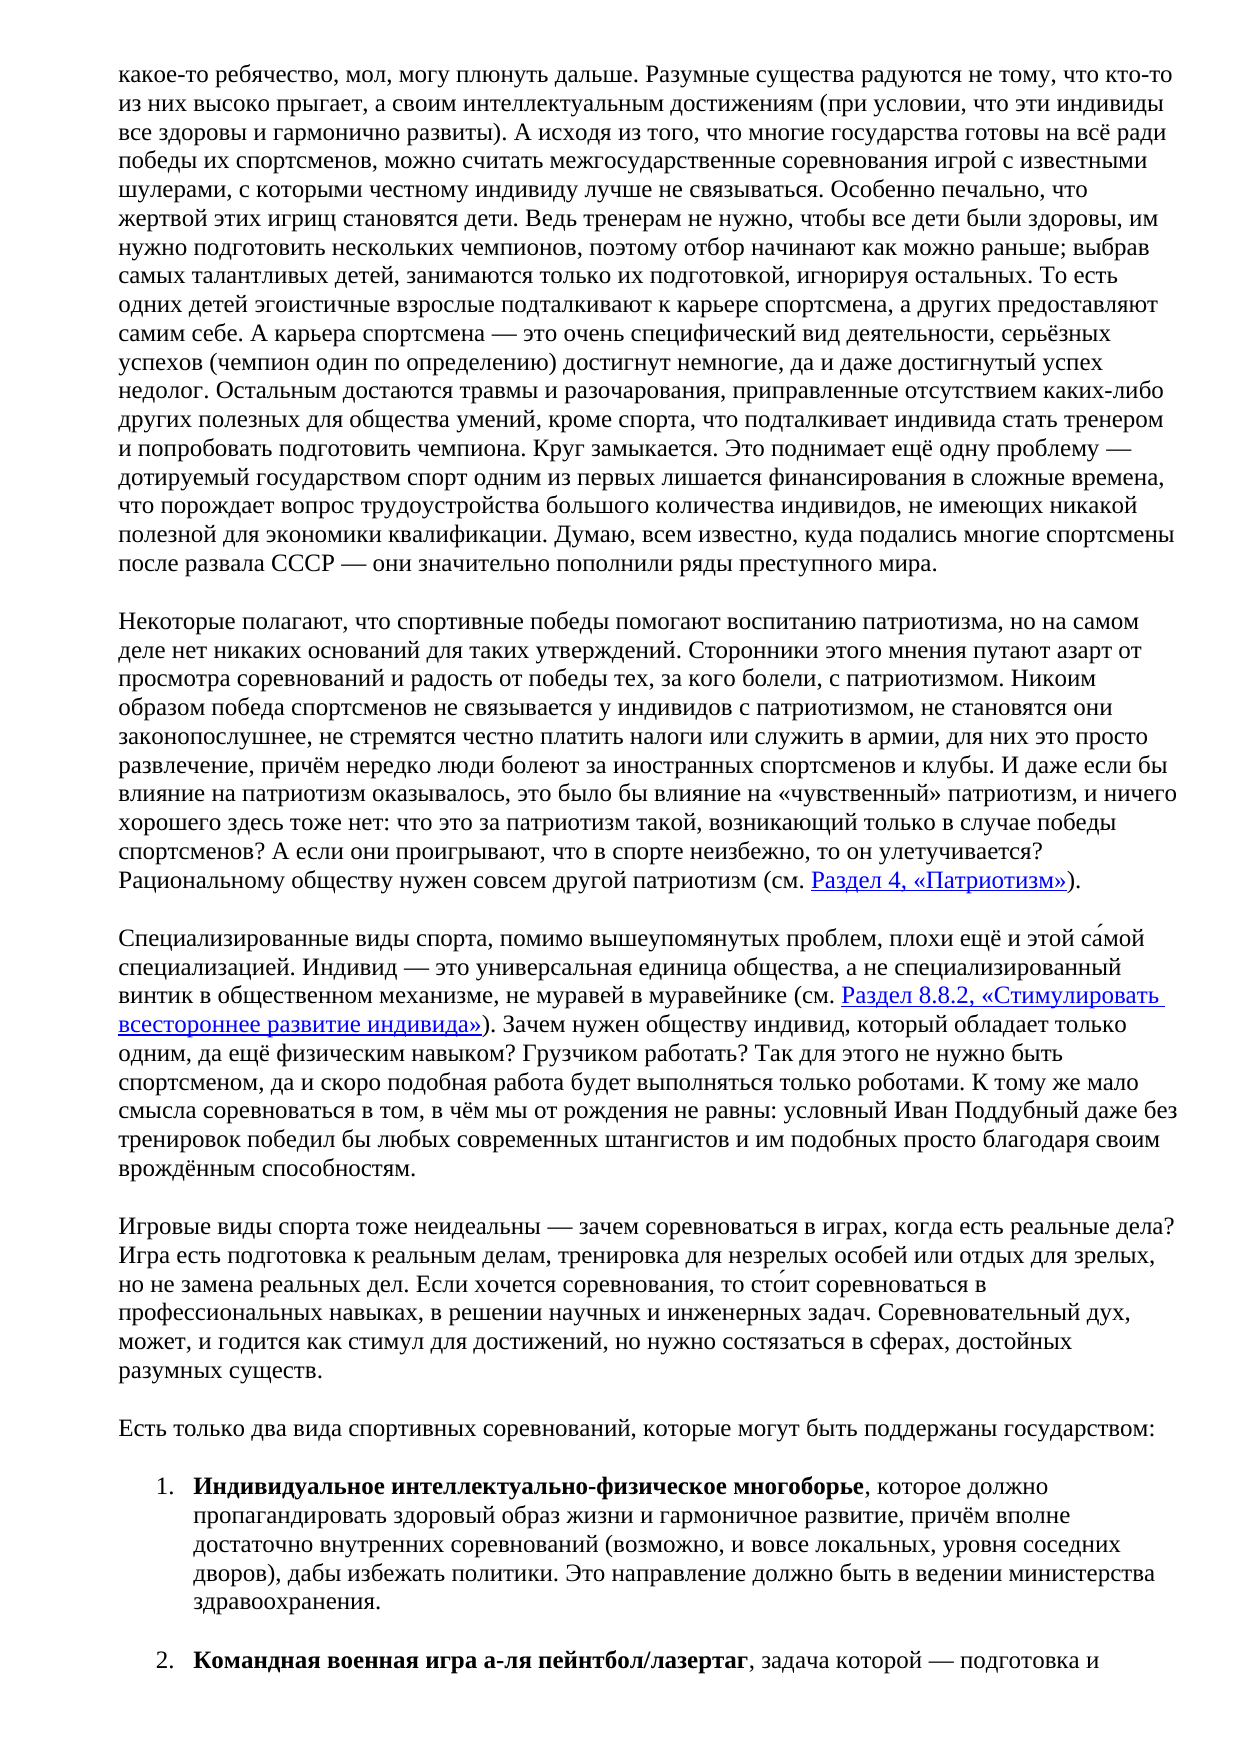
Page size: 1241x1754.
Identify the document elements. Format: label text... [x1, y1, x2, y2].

list Индивидуальное интеллектуально-физическое многоборье, которое должно пропагандировать здоровый образ жизни и гармоничное развитие, причём вполне достаточно внутренних соревнований (возможно, и вовсе локальных, уровня соседних дворов), дабы избежать политики. Это направление должно быть в ведении министерства здравоохранения. [156, 1471, 1181, 1615]
text Есть только два вида спортивных соревнований, которые могут быть поддержаны государством: [118, 1413, 1181, 1442]
text Игровые виды спорта тоже неидеальны — зачем соревноваться в играх, когда есть реальные дела? Игра есть подготовка к реальным делам, тренировка для незрелых особей или отдых для зрелых, но не замена реальных дел. Если хочется соревнования, то сто́ит соревноваться в профессиональных навыках, в решении научных и инженерных задач. Соревновательный дух, может, и годится как стимул для достижений, но нужно состязаться в сферах, достойных разумных существ. [118, 1211, 1181, 1384]
text Специализированные виды спорта, помимо вышеупомянутых проблем, плохи ещё и этой са́мой специализацией. Индивид — это универсальная единица общества, а не специализированный винтик в общественном механизме, не муравей в муравейнике (см. Раздел 8.8.2, «Стимулировать всестороннее развитие индивида»). Зачем нужен обществу индивид, который обладает только одним, да ещё физическим навыком? Грузчиком работать? Так для этого не нужно быть спортсменом, да и скоро подобная работа будет выполняться только роботами. К тому же мало смысла соревноваться в том, в чём мы от рождения не равны: условный Иван Поддубный даже без тренировок победил бы любых современных штангистов и им подобных просто благодаря своим врождённым способностям. [118, 923, 1181, 1182]
text Некоторые полагают, что спортивные победы помогают воспитанию патриотизма, но на самом деле нет никаких оснований для таких утверждений. Сторонники этого мнения путают азарт от просмотра соревнований и радость от победы тех, за кого болели, с патриотизмом. Никоим образом победа спортсменов не связывается у индивидов с патриотизмом, не становятся они законопослушнее, не стремятся честно платить налоги или служить в армии, для них это просто развлечение, причём нередко люди болеют за иностранных спортсменов и клубы. И даже если бы влияние на патриотизм оказывалось, это было бы влияние на «чувственный» патриотизм, и ничего хорошего здесь тоже нет: что это за патриотизм такой, возникающий только в случае победы спортсменов? А если они проигрывают, что в спорте неизбежно, то он улетучивается? Рациональному обществу нужен совсем другой патриотизм (см. Раздел 4, «Патриотизм»). [118, 606, 1181, 893]
text какое-то ребячество, мол, могу плюнуть дальше. Разумные существа радуются не тому, что кто-то из них высоко прыгает, а своим интеллектуальным достижениям (при условии, что эти индивиды все здоровы и гармонично развиты). А исходя из того, что многие государства готовы на всё ради победы их спортсменов, можно считать межгосударственные соревнования игрой с известными шулерами, с которыми честному индивиду лучше не связываться. Особенно печально, что жертвой этих игрищ становятся дети. Ведь тренерам не нужно, чтобы все дети были здоровы, им нужно подготовить нескольких чемпионов, поэтому отбор начинают как можно раньше; выбрав самых талантливых детей, занимаются только их подготовкой, игнорируя остальных. То есть одних детей эгоистичные взрослые подталкивают к карьере спортсмена, а других предоставляют самим себе. А карьера спортсмена — это очень специфический вид деятельности, серьёзных успехов (чемпион один по определению) достигнут немногие, да и даже достигнутый успех недолог. Остальным достаются травмы и разочарования, приправленные отсутствием каких-либо других полезных для общества умений, кроме спорта, что подталкивает индивида стать тренером и попробовать подготовить чемпиона. Круг замыкается. Это поднимает ещё одну проблему — дотируемый государством спорт одним из первых лишается финансирования в сложные времена, что порождает вопрос трудоустройства большого количества индивидов, не имеющих никакой полезной для экономики квалификации. Думаю, всем известно, куда подались многие спортсмены после развала СССР — они значительно пополнили ряды преступного мира. [118, 59, 1181, 577]
list Командная военная игра а-ля пейнтбол/лазертаг, задача которой — подготовка и [156, 1645, 1181, 1673]
